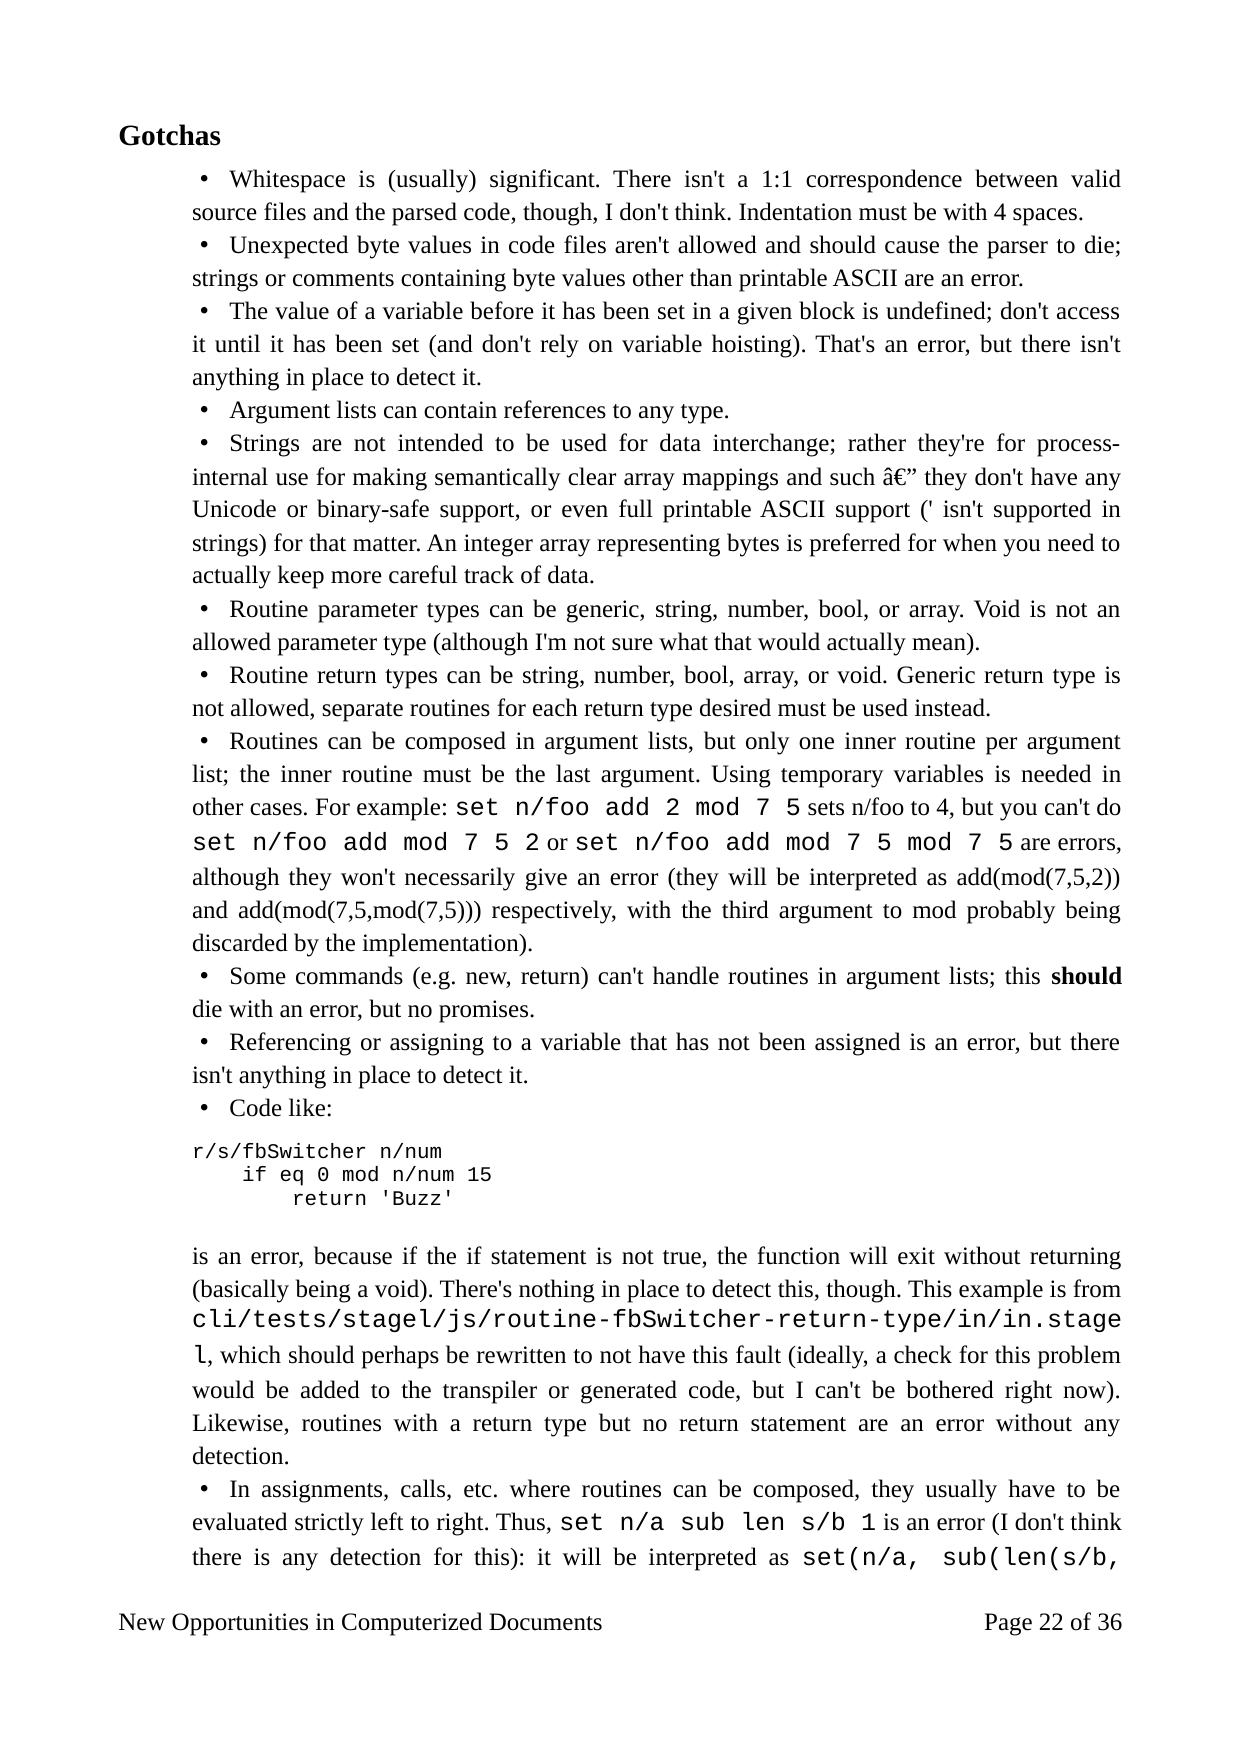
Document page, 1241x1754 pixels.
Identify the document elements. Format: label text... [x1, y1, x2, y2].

list is an error, because if the if statement is not true, the function will exit without returning (basically being a void). There's nothing in place to detect this, though. This example is from cli/tests/stagel/js/routine-fbSwitcher-return-type/in/in.stagel, which should perhaps be rewritten to not have this fault (ideally, a check for this problem would be added to the transpiler or generated code, but I can't be bothered right now). Likewise, routines with a return type but no return statement are an error without any detection. [162, 1241, 1122, 1469]
list Unexpected byte values in code files aren't allowed and should cause the parser to die; strings or comments containing byte values other than printable ASCII are an error. [162, 230, 1122, 292]
list Some commands (e.g. new, return) can't handle routines in argument lists; this should die with an error, but no promises. [162, 961, 1122, 1023]
list if eq 0 mod n/num 15 [162, 1164, 1122, 1188]
list The value of a variable before it has been set in a given block is undefined; don't access it until it has been set (and don't rely on variable hoisting). That's an error, but there isn't anything in place to detect it. [162, 296, 1122, 391]
list Referencing or assigning to a variable that has not been assigned is an error, but there isn't anything in place to detect it. [162, 1027, 1122, 1089]
list Routine parameter types can be generic, string, number, bool, or array. Void is not an allowed parameter type (although I'm not sure what that would actually mean). [162, 594, 1122, 655]
list Routines can be composed in argument lists, but only one inner routine per argument list; the inner routine must be the last argument. Using temporary variables is needed in other cases. For example: set n/foo add 2 mod 7 5 sets n/foo to 4, but you can't do set n/foo add mod 7 5 2 or set n/foo add mod 7 5 mod 7 5 are errors, although they won't necessarily give an error (they will be interpreted as add(mod(7,5,2)) and add(mod(7,5,mod(7,5))) respectively, with the third argument to mod probably being discarded by the implementation). [162, 726, 1122, 957]
list Whitespace is (usually) significant. There isn't a 1:1 correspondence between valid source files and the parsed code, though, I don't think. Indentation must be with 4 spaces. [162, 164, 1122, 226]
list Code like: [162, 1093, 1122, 1122]
list Routine return types can be string, number, bool, array, or void. Generic return type is not allowed, separate routines for each return type desired must be used instead. [162, 660, 1122, 721]
list return 'Buzz' [162, 1188, 1122, 1212]
list r/s/fbSwitcher n/num [162, 1141, 1122, 1164]
list Strings are not intended to be used for data interchange; rather they're for process-internal use for making semantically clear array mappings and such â€” they don't have any Unicode or binary-safe support, or even full printable ASCII support (' isn't supported in strings) for that matter. An integer array representing bytes is preferred for when you need to actually keep more careful track of data. [162, 428, 1122, 589]
list Argument lists can contain references to any type. [162, 396, 1122, 424]
subtitle Gotchas [118, 118, 1122, 152]
list In assignments, calls, etc. where routines can be composed, they usually have to be evaluated strictly left to right. Thus, set n/a sub len s/b 1 is an error (I don't think there is any detection for this): it will be interpreted as set(n/a, sub(len(s/b, [162, 1474, 1122, 1573]
